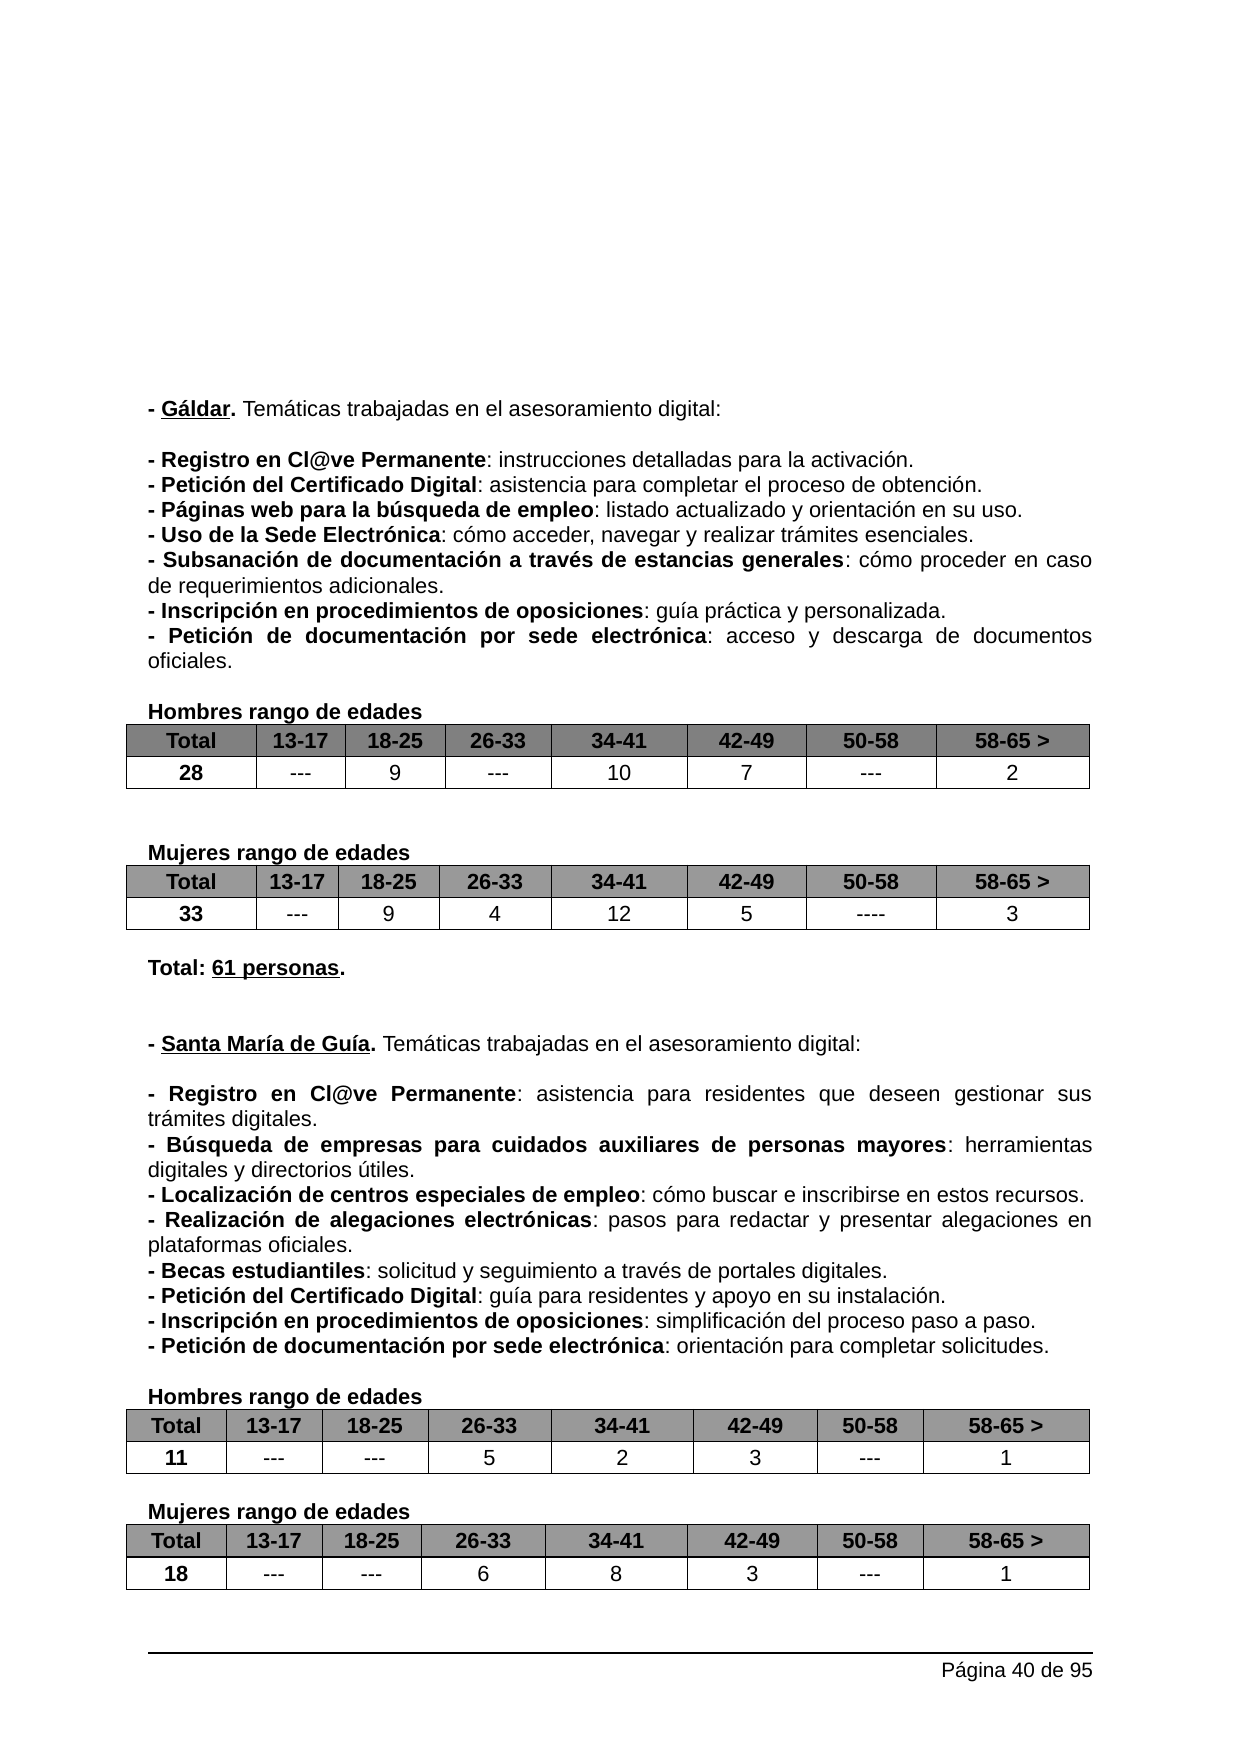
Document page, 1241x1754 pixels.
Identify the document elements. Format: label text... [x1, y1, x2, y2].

table_cell 1 [924, 1558, 1089, 1588]
text - Páginas web para la búsqueda de empleo: listado actualizado y orientación en su uso. [148, 497, 1093, 522]
table_cell 7 [688, 757, 806, 788]
table_cell --- [818, 1558, 923, 1588]
table_header 42-49 [688, 866, 806, 897]
table_cell 11 [127, 1442, 226, 1473]
table_header 42-49 [688, 725, 806, 756]
text - Uso de la Sede Electrónica: cómo acceder, navegar y realizar trámites esenciales. [148, 522, 1093, 547]
table_cell 4 [440, 898, 551, 929]
table_cell --- [818, 1442, 923, 1473]
table_cell 3 [937, 898, 1089, 929]
table_cell 6 [422, 1558, 545, 1588]
table_cell 9 [339, 898, 439, 929]
table_header 50-58 [807, 725, 936, 756]
table_cell --- [323, 1558, 421, 1588]
text - Petición del Certificado Digital: asistencia para completar el proceso de obtención. [148, 472, 1093, 497]
table_header 26-33 [440, 866, 551, 897]
text - Petición de documentación por sede electrónica: orientación para completar solicitudes. [148, 1333, 1093, 1358]
table_cell --- [227, 1558, 322, 1588]
table_header 34-41 [552, 866, 687, 897]
table_header 58-65 > [937, 866, 1089, 897]
table_header 26-33 [446, 725, 551, 756]
table_header 50-58 [807, 866, 936, 897]
table_header Total [127, 725, 256, 756]
table_header 13-17 [227, 1410, 322, 1441]
text - Registro en Cl@ve Permanente: asistencia para residentes que deseen gestionar sus trámites digitales. [148, 1081, 1093, 1131]
table_header 13-17 [227, 1525, 322, 1556]
table_header 18-25 [323, 1410, 428, 1441]
table_header 18-25 [323, 1525, 421, 1556]
table_cell --- [257, 898, 338, 929]
table_header 34-41 [552, 1410, 693, 1441]
table_cell --- [807, 757, 936, 788]
table_header 50-58 [818, 1410, 923, 1441]
table_header 42-49 [688, 1525, 817, 1556]
table_cell --- [227, 1442, 322, 1473]
table_cell 5 [688, 898, 806, 929]
table_cell 5 [429, 1442, 551, 1473]
table_cell 18 [127, 1558, 226, 1588]
table_header 50-58 [818, 1525, 923, 1556]
table_header 58-65 > [924, 1525, 1089, 1556]
table_cell 8 [546, 1558, 687, 1588]
table_cell 9 [346, 757, 445, 788]
table_cell 12 [552, 898, 687, 929]
table_cell ---- [807, 898, 936, 929]
table_header 42-49 [694, 1410, 817, 1441]
table_header 13-17 [257, 866, 338, 897]
text - Petición del Certificado Digital: guía para residentes y apoyo en su instalación. [148, 1283, 1093, 1308]
table_cell --- [257, 757, 345, 788]
table_cell 2 [937, 757, 1089, 788]
text - Becas estudiantiles: solicitud y seguimiento a través de portales digitales. [148, 1257, 1093, 1283]
table_cell 3 [694, 1442, 817, 1473]
table_cell 10 [552, 757, 687, 788]
table_cell 2 [552, 1442, 693, 1473]
table_header 58-65 > [937, 725, 1089, 756]
table_cell 1 [924, 1442, 1089, 1473]
table_cell 28 [127, 757, 256, 788]
table_header Total [127, 866, 256, 897]
text - Santa María de Guía. Temáticas trabajadas en el asesoramiento digital: [148, 1031, 1093, 1056]
text - Realización de alegaciones electrónicas: pasos para redactar y presentar alegaciones en plataformas oficiales. [148, 1207, 1093, 1257]
table_header 26-33 [422, 1525, 545, 1556]
table_cell --- [323, 1442, 428, 1473]
table_header 18-25 [339, 866, 439, 897]
text - Gáldar. Temáticas trabajadas en el asesoramiento digital: [148, 396, 1093, 421]
text - Localización de centros especiales de empleo: cómo buscar e inscribirse en estos recursos. [148, 1182, 1093, 1207]
table_header 58-65 > [924, 1410, 1089, 1441]
text Mujeres rango de edades [148, 1499, 1093, 1524]
text - Búsqueda de empresas para cuidados auxiliares de personas mayores: herramientas digitales y directorios útiles. [148, 1131, 1093, 1182]
text Hombres rango de edades [148, 698, 1093, 724]
text - Petición de documentación por sede electrónica: acceso y descarga de documentos oficiales. [148, 623, 1093, 673]
text - Inscripción en procedimientos de oposiciones: guía práctica y personalizada. [148, 598, 1093, 623]
text Total: 61 personas. [148, 955, 1093, 980]
table_header 26-33 [429, 1410, 551, 1441]
text - Registro en Cl@ve Permanente: instrucciones detalladas para la activación. [148, 446, 1093, 472]
table_cell --- [446, 757, 551, 788]
table_header Total [127, 1410, 226, 1441]
text - Subsanación de documentación a través de estancias generales: cómo proceder en caso de requerimientos adicionales. [148, 547, 1093, 598]
text Hombres rango de edades [148, 1358, 1093, 1409]
table_cell 33 [127, 898, 256, 929]
text - Inscripción en procedimientos de oposiciones: simplificación del proceso paso a paso. [148, 1308, 1093, 1333]
table_header Total [127, 1525, 226, 1556]
table_header 13-17 [257, 725, 345, 756]
table_header 18-25 [346, 725, 445, 756]
text Mujeres rango de edades [148, 839, 1093, 864]
table_header 34-41 [552, 725, 687, 756]
table_cell 3 [688, 1558, 817, 1588]
table_header 34-41 [546, 1525, 687, 1556]
